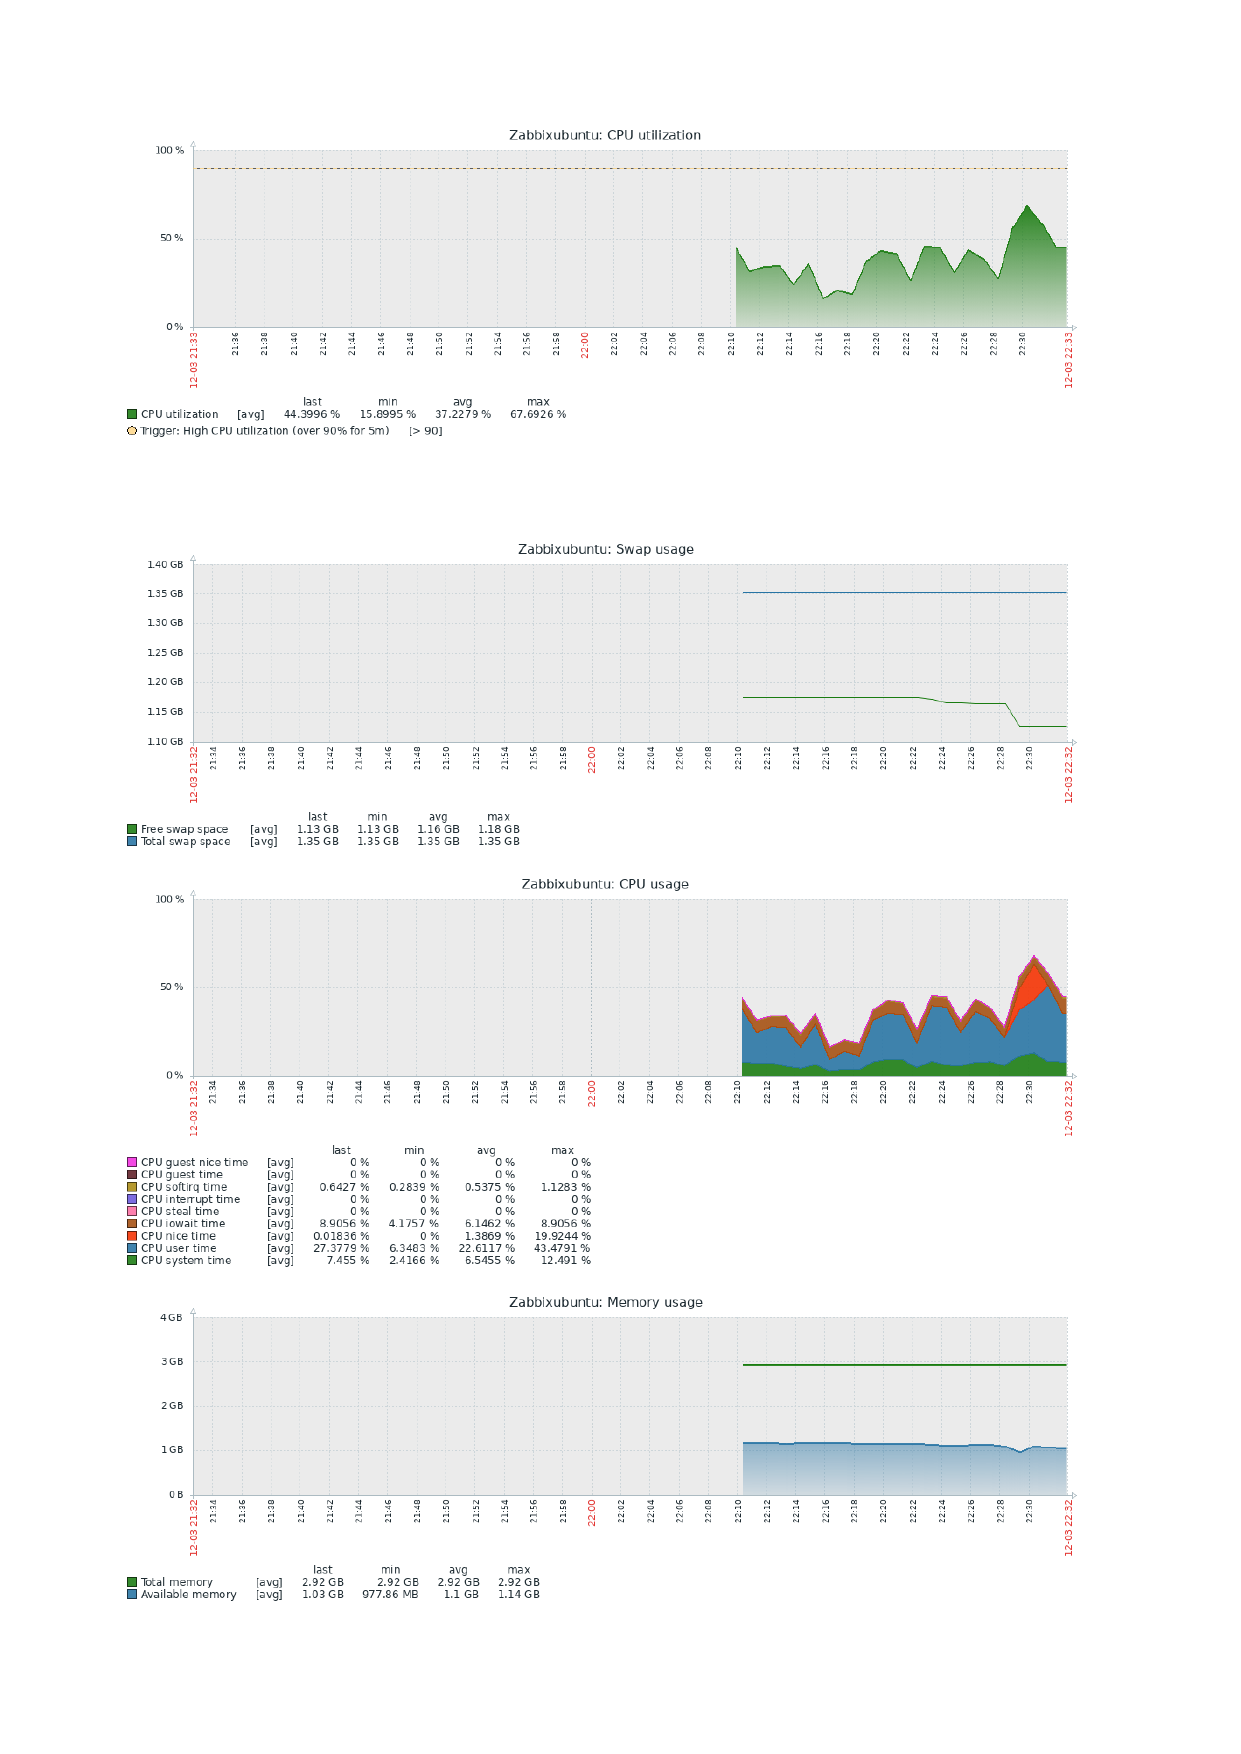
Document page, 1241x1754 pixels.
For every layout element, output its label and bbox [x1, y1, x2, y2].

picture [118, 1286, 1094, 1610]
picture [118, 118, 1094, 442]
picture [118, 533, 1094, 857]
picture [118, 867, 1094, 1276]
